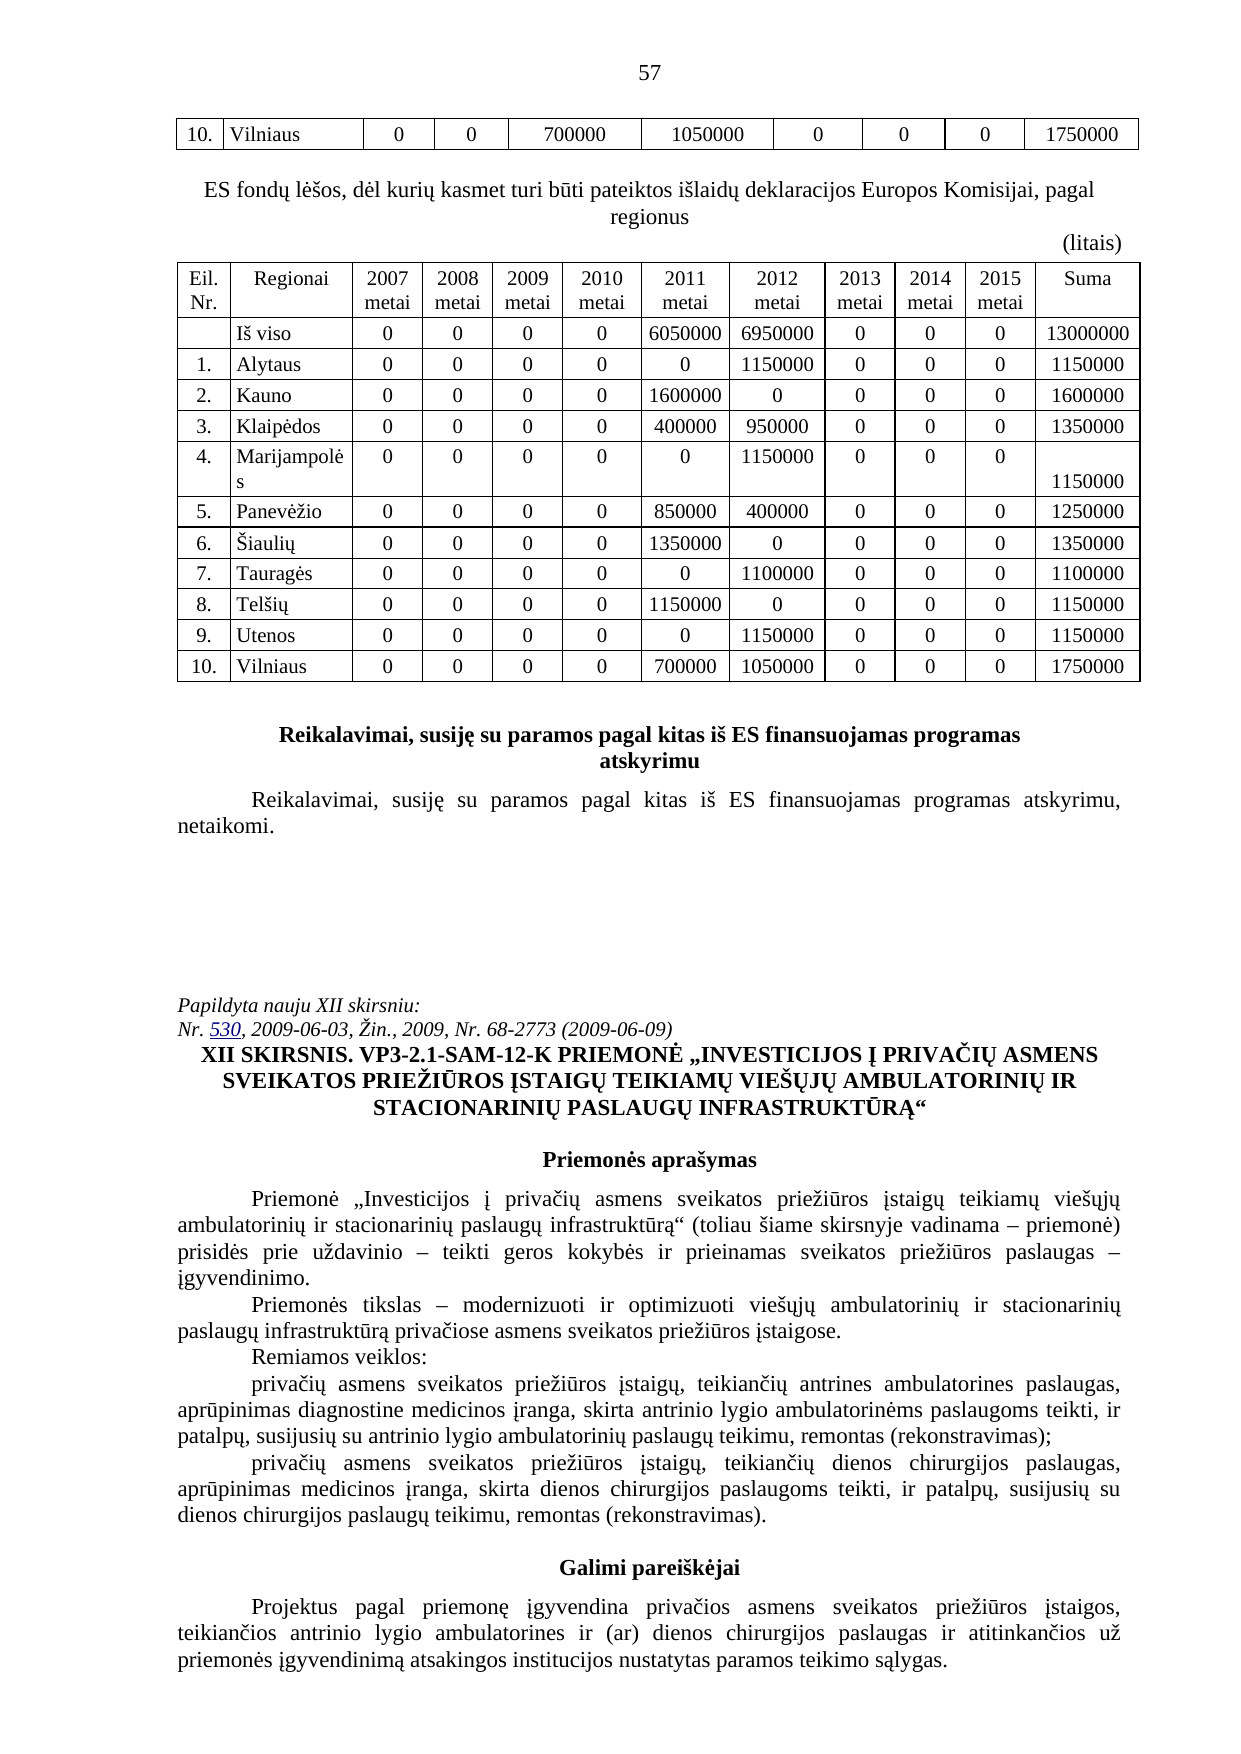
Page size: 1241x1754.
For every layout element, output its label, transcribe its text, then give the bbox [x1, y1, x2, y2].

table_cell 0 [826, 411, 894, 441]
text Priemonės tikslas – modernizuoti ir optimizuoti viešųjų ambulatorinių ir stacionarinių paslaugų infrastruktūrą privačiose asmens sveikatos priežiūros įstaigose. [177, 1291, 1122, 1343]
table_cell 0 [896, 349, 965, 379]
table_cell 0 [423, 620, 492, 650]
table_cell 0 [826, 442, 894, 496]
table_cell 0 [353, 559, 422, 588]
table_cell 0 [896, 497, 965, 526]
table_cell 10. [178, 651, 230, 681]
table_cell 0 [966, 380, 1035, 409]
table_cell 1250000 [1036, 497, 1139, 526]
table_cell 0 [896, 589, 965, 619]
table_cell 0 [563, 497, 641, 526]
text Priemonė „Investicijos į privačių asmens sveikatos priežiūros įstaigų teikiamų viešųjų ambulatorinių ir stacionarinių paslaugų infrastruktūrą“ (toliau šiame skirsnyje vadinama – priemonė) prisidės prie uždavinio – teikti geros kokybės ir prieinamas sveikatos priežiūros paslaugas – įgyvendinimo. [177, 1185, 1122, 1291]
table_header 2007 metai [353, 263, 422, 317]
table_cell Iš viso [231, 318, 352, 348]
table_cell 0 [966, 528, 1035, 557]
table_cell 0 [896, 380, 965, 409]
text ES fondų lėšos, dėl kurių kasmet turi būti pateiktos išlaidų deklaracijos Europos Komisijai, pagal regionus [177, 176, 1122, 229]
table_cell 0 [353, 620, 422, 650]
table_cell 2. [178, 380, 230, 409]
table_cell Marijampolės [231, 442, 352, 496]
table_cell 0 [423, 411, 492, 441]
table_cell Klaipėdos [231, 411, 352, 441]
table_cell 3. [178, 411, 230, 441]
table_cell Tauragės [231, 559, 352, 588]
table_header Eil. Nr. [178, 263, 230, 317]
table_header 2014 metai [896, 263, 965, 317]
table_cell 1150000 [1036, 349, 1139, 379]
table_cell 0 [563, 620, 641, 650]
table_cell 1350000 [642, 528, 729, 557]
table_cell 1150000 [642, 589, 729, 619]
table_header Regionai [231, 263, 352, 317]
table_cell Alytaus [231, 349, 352, 379]
table_cell 1350000 [1036, 528, 1139, 557]
table_cell 0 [423, 442, 492, 496]
table_header 2011 metai [642, 263, 729, 317]
table_cell 0 [563, 651, 641, 681]
text XII SKIRSNIS. VP3-2.1-SAM-12-K PRIEMONĖ „INVESTICIJOS Į PRIVAČIŲ ASMENS SVEIKATOS PRIEŽIŪROS ĮSTAIGŲ TEIKIAMŲ VIEŠŲJŲ AMBULATORINIŲ IR STACIONARINIŲ PASLAUGŲ INFRASTRUKTŪRĄ“ [177, 1041, 1122, 1120]
table_cell 0 [364, 119, 434, 149]
table_cell 700000 [642, 651, 729, 681]
table_cell 0 [966, 349, 1035, 379]
table_cell 0 [826, 318, 894, 348]
table_cell 13000000 [1036, 318, 1139, 348]
table_cell 1050000 [730, 651, 824, 681]
table_cell 0 [966, 559, 1035, 588]
table_cell 700000 [509, 119, 641, 149]
table_cell 0 [493, 620, 562, 650]
table_cell 6. [178, 528, 230, 557]
table_cell 0 [826, 651, 894, 681]
table_cell 0 [946, 119, 1024, 149]
text Remiamos veiklos: [177, 1343, 1122, 1370]
table_cell 0 [493, 380, 562, 409]
table_cell 1150000 [1036, 442, 1139, 496]
table_cell 0 [966, 620, 1035, 650]
table_cell 0 [423, 528, 492, 557]
table_cell 0 [966, 411, 1035, 441]
table_cell 0 [642, 349, 729, 379]
table_cell 1100000 [1036, 559, 1139, 588]
text Priemonės aprašymas [177, 1146, 1122, 1173]
table_cell 1150000 [1036, 589, 1139, 619]
table_cell 0 [966, 651, 1035, 681]
table_header Suma [1036, 263, 1139, 317]
table_cell Utenos [231, 620, 352, 650]
table_cell 0 [826, 620, 894, 650]
table_cell 1750000 [1025, 119, 1138, 149]
table_cell 0 [423, 318, 492, 348]
table_cell 0 [493, 497, 562, 526]
table_cell 0 [863, 119, 944, 149]
table_cell 0 [563, 318, 641, 348]
text privačių asmens sveikatos priežiūros įstaigų, teikiančių antrines ambulatorines paslaugas, aprūpinimas diagnostine medicinos įranga, skirta antrinio lygio ambulatorinėms paslaugoms teikti, ir patalpų, susijusių su antrinio lygio ambulatorinių paslaugų teikimu, remontas (rekonstravimas); [177, 1370, 1122, 1449]
table_cell 8. [178, 589, 230, 619]
table_header 2012 metai [730, 263, 824, 317]
table_cell 0 [353, 528, 422, 557]
table_header 2008 metai [423, 263, 492, 317]
table_cell 0 [423, 497, 492, 526]
table_cell 400000 [642, 411, 729, 441]
table_cell 0 [826, 497, 894, 526]
table_cell 0 [774, 119, 862, 149]
table_cell 0 [493, 442, 562, 496]
table_cell Panevėžio [231, 497, 352, 526]
text Reikalavimai, susiję su paramos pagal kitas iš ES finansuojamas programas atskyrimu [177, 721, 1122, 774]
table_cell 0 [493, 559, 562, 588]
table_cell 7. [178, 559, 230, 588]
table_header 2009 metai [493, 263, 562, 317]
table_cell 1600000 [1036, 380, 1139, 409]
table_cell 6050000 [642, 318, 729, 348]
table_header 2010 metai [563, 263, 641, 317]
table_cell 0 [730, 528, 824, 557]
table_cell 0 [353, 411, 422, 441]
table_cell 1150000 [730, 620, 824, 650]
table_cell 0 [563, 528, 641, 557]
text (litais) [177, 229, 1122, 256]
table_cell 0 [493, 318, 562, 348]
table_cell 0 [435, 119, 508, 149]
table_cell 400000 [730, 497, 824, 526]
table_cell Telšių [231, 589, 352, 619]
table_cell 950000 [730, 411, 824, 441]
table_cell 6950000 [730, 318, 824, 348]
table_cell 0 [353, 651, 422, 681]
table_cell 1150000 [730, 442, 824, 496]
table_cell Vilniaus [224, 119, 363, 149]
text Projektus pagal priemonę įgyvendina privačios asmens sveikatos priežiūros įstaigos, teikiančios antrinio lygio ambulatorines ir (ar) dienos chirurgijos paslaugas ir atitinkančios už priemonės įgyvendinimą atsakingos institucijos nustatytas paramos teikimo sąlygas. [177, 1593, 1122, 1672]
table_cell 0 [966, 497, 1035, 526]
table_header 2015 metai [966, 263, 1035, 317]
table_cell 0 [493, 528, 562, 557]
table_cell 0 [826, 528, 894, 557]
table_cell 0 [896, 318, 965, 348]
table_cell 1350000 [1036, 411, 1139, 441]
table_cell 1150000 [1036, 620, 1139, 650]
table_cell 0 [896, 411, 965, 441]
table_cell 0 [826, 559, 894, 588]
table_cell 0 [563, 349, 641, 379]
table_cell 0 [896, 442, 965, 496]
table_cell 5. [178, 497, 230, 526]
table_cell 0 [423, 651, 492, 681]
table_cell 9. [178, 620, 230, 650]
table_cell 0 [423, 349, 492, 379]
text Reikalavimai, susiję su paramos pagal kitas iš ES finansuojamas programas atskyrimu, netaikomi. [177, 786, 1122, 839]
table_cell 1750000 [1036, 651, 1139, 681]
table_cell 0 [896, 651, 965, 681]
table_cell 0 [353, 589, 422, 619]
table_cell [178, 318, 230, 348]
table_cell 0 [642, 620, 729, 650]
table_cell 0 [563, 559, 641, 588]
table_cell 0 [826, 589, 894, 619]
table_cell 4. [178, 442, 230, 496]
table_cell 0 [896, 528, 965, 557]
table_cell 1600000 [642, 380, 729, 409]
table_cell 0 [493, 349, 562, 379]
table_cell 0 [563, 380, 641, 409]
table_cell 0 [493, 589, 562, 619]
table_cell 0 [423, 380, 492, 409]
table_cell 0 [826, 380, 894, 409]
table_cell 1050000 [642, 119, 773, 149]
table_cell 1150000 [730, 349, 824, 379]
table_cell 0 [730, 589, 824, 619]
table_cell 0 [896, 559, 965, 588]
text Galimi pareiškėjai [177, 1554, 1122, 1581]
table_cell Šiaulių [231, 528, 352, 557]
table_cell 0 [563, 442, 641, 496]
table_cell 0 [826, 349, 894, 379]
table_cell 0 [353, 497, 422, 526]
table_header 2013 metai [826, 263, 894, 317]
table_cell 0 [353, 380, 422, 409]
table_cell 0 [353, 442, 422, 496]
text Nr. 530, 2009-06-03, Žin., 2009, Nr. 68-2773 (2009-06-09) [177, 1017, 1122, 1041]
table_cell 0 [563, 411, 641, 441]
table_cell 0 [642, 559, 729, 588]
table_cell 0 [563, 589, 641, 619]
table_cell 10. [177, 119, 223, 149]
text privačių asmens sveikatos priežiūros įstaigų, teikiančių dienos chirurgijos paslaugas, aprūpinimas medicinos įranga, skirta dienos chirurgijos paslaugoms teikti, ir patalpų, susijusių su dienos chirurgijos paslaugų teikimu, remontas (rekonstravimas). [177, 1449, 1122, 1528]
table_cell 0 [493, 411, 562, 441]
table_cell 850000 [642, 497, 729, 526]
table_cell 0 [966, 318, 1035, 348]
table_cell 1100000 [730, 559, 824, 588]
table_cell 0 [966, 589, 1035, 619]
text Papildyta nauju XII skirsniu: [177, 993, 1122, 1017]
table_cell Vilniaus [231, 651, 352, 681]
table_cell 0 [423, 589, 492, 619]
table_cell Kauno [231, 380, 352, 409]
table_cell 0 [642, 442, 729, 496]
table_cell 0 [896, 620, 965, 650]
table_cell 0 [423, 559, 492, 588]
table_cell 0 [493, 651, 562, 681]
table_cell 0 [353, 349, 422, 379]
table_cell 0 [966, 442, 1035, 496]
table_cell 0 [353, 318, 422, 348]
table_cell 1. [178, 349, 230, 379]
table_cell 0 [730, 380, 824, 409]
